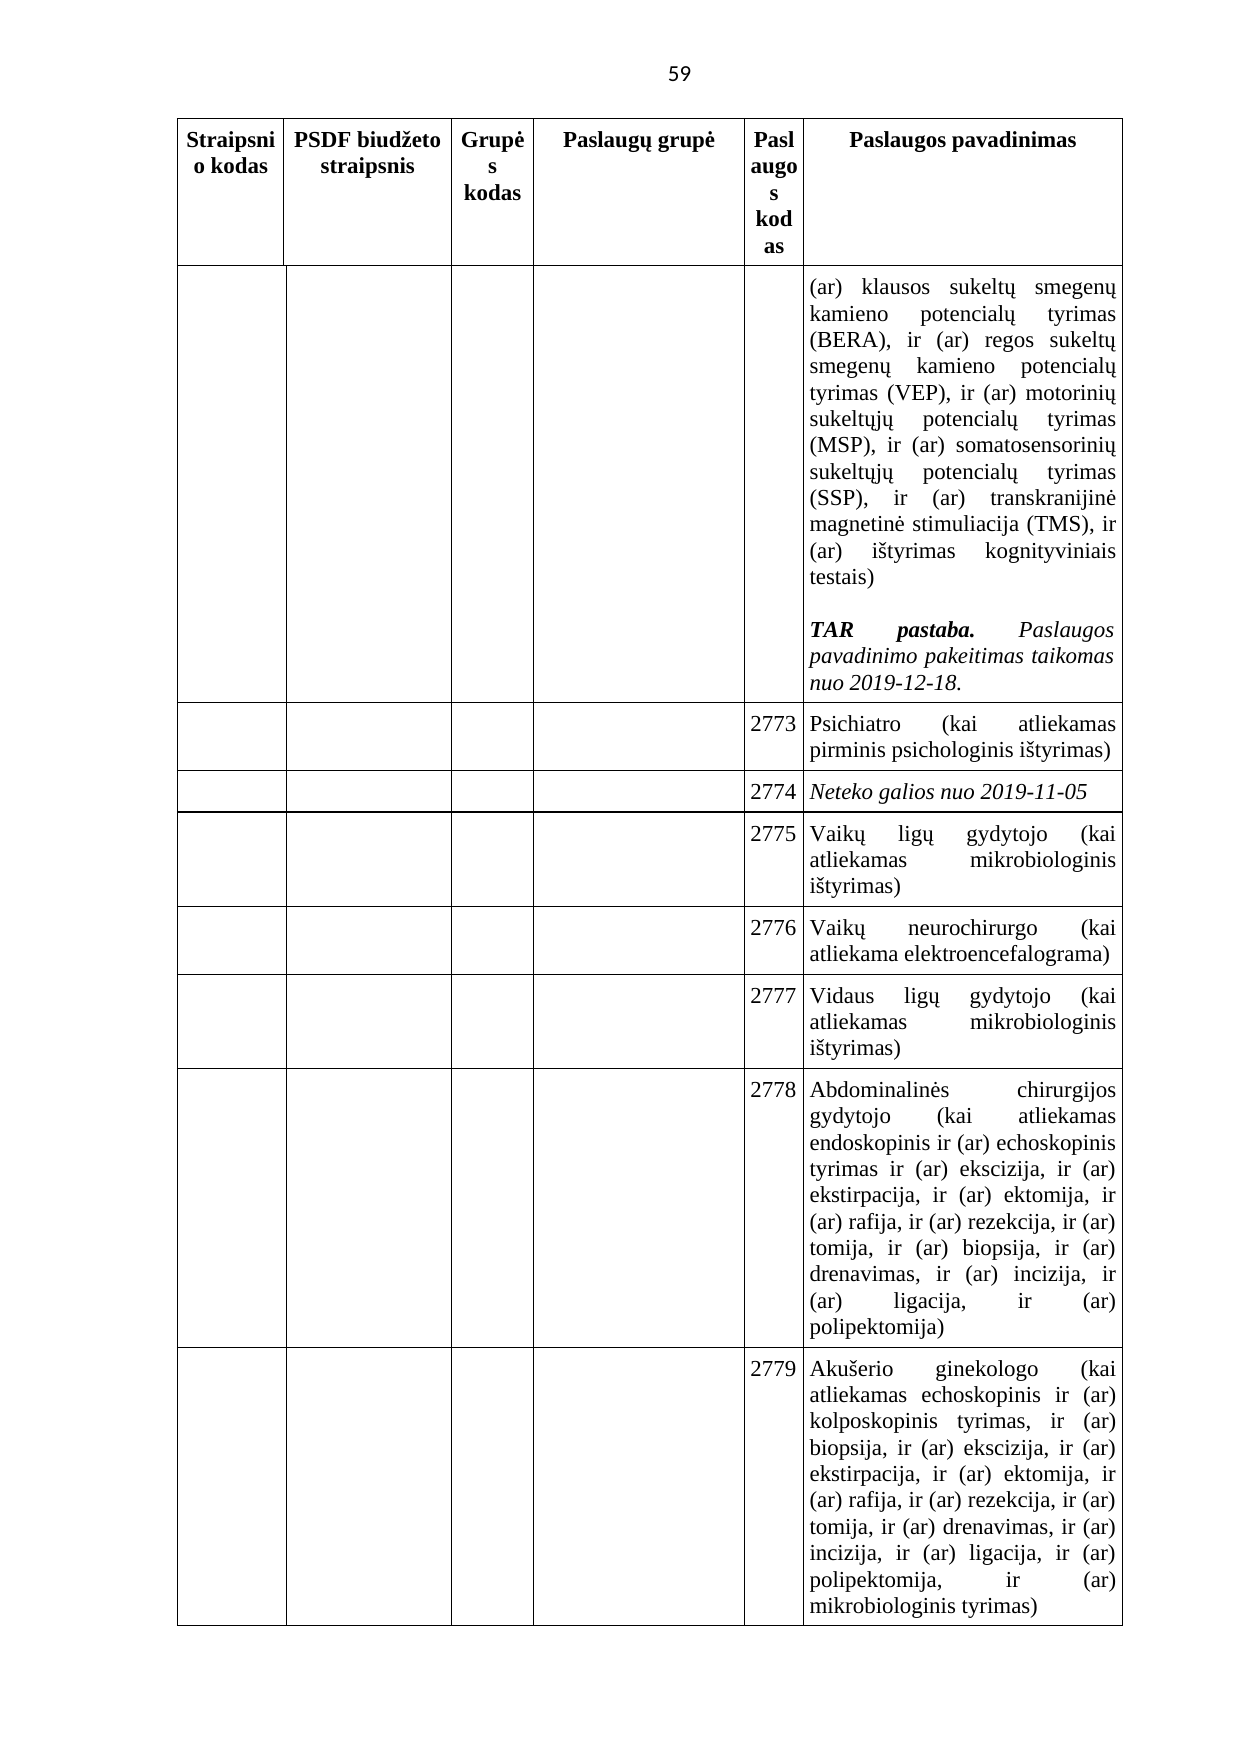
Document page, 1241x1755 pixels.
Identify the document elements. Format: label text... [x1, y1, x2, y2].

table_cell [452, 703, 533, 770]
table_cell [178, 771, 286, 811]
table_header Paslaugų grupė [534, 119, 744, 265]
table_cell [452, 907, 533, 974]
table_header Grupės kodas [452, 119, 533, 265]
table_cell Vidaus ligų gydytojo (kai atliekamas mikrobiologinis ištyrimas) [804, 975, 1122, 1068]
table_cell [534, 975, 744, 1068]
table_cell Abdominalinės chirurgijos gydytojo (kai atliekamas endoskopinis ir (ar) echoskopinis tyrimas ir (ar) ekscizija, ir (ar) ekstirpacija, ir (ar) ektomija, ir (ar) rafija, ir (ar) rezekcija, ir (ar) tomija, ir (ar) biopsija, ir (ar) drenavimas, ir (ar) incizija, ir (ar) ligacija, ir (ar) polipektomija) [804, 1069, 1122, 1347]
table_cell [452, 266, 533, 702]
table_cell [178, 1069, 286, 1347]
table_cell [287, 813, 451, 906]
table_header PSDF biudžeto straipsnis [284, 119, 451, 265]
table_cell [534, 1069, 744, 1347]
table_cell [287, 1069, 451, 1347]
table_cell 2777 [745, 975, 803, 1068]
table_cell Neteko galios nuo 2019-11-05 [804, 771, 1122, 811]
table_cell [534, 1348, 744, 1625]
table_cell [287, 703, 451, 770]
table_cell 2773 [745, 703, 803, 770]
table_cell [287, 1348, 451, 1625]
table_cell [452, 975, 533, 1068]
table_cell [287, 975, 451, 1068]
table_cell Vaikų ligų gydytojo (kai atliekamas mikrobiologinis ištyrimas) [804, 813, 1122, 906]
table_cell [452, 1069, 533, 1347]
table_cell 2775 [745, 813, 803, 906]
table_header Straipsnio kodas [178, 119, 283, 265]
table_cell 2776 [745, 907, 803, 974]
table_cell Vaikų neurochirurgo (kai atliekama elektroencefalograma) [804, 907, 1122, 974]
table_cell [534, 771, 744, 811]
table_cell [452, 1348, 533, 1625]
table_cell [452, 813, 533, 906]
table_cell [287, 771, 451, 811]
table_cell [287, 907, 451, 974]
table_header Paslaugos kodas [745, 119, 803, 265]
table_cell [178, 266, 286, 702]
table_cell [534, 813, 744, 906]
table_cell Psichiatro (kai atliekamas pirminis psichologinis ištyrimas) [804, 703, 1122, 770]
table_cell [178, 1348, 286, 1625]
table_cell [178, 975, 286, 1068]
table_cell (ar) klausos sukeltų smegenų kamieno potencialų tyrimas (BERA), ir (ar) regos sukeltų smegenų kamieno potencialų tyrimas (VEP), ir (ar) motorinių sukeltųjų potencialų tyrimas (MSP), ir (ar) somatosensorinių sukeltųjų potencialų tyrimas (SSP), ir (ar) transkranijinė magnetinė stimuliacija (TMS), ir (ar) ištyrimas kognityviniais testais) TAR pastaba. Paslaugos pavadinimo pakeitimas taikomas nuo 2019-12-18. [804, 266, 1122, 702]
table_cell [178, 813, 286, 906]
table_cell [178, 703, 286, 770]
table_cell [534, 703, 744, 770]
table_cell [178, 907, 286, 974]
table_cell 2774 [745, 771, 803, 811]
table_cell [287, 266, 451, 702]
table_cell [534, 266, 744, 702]
table_cell Akušerio ginekologo (kai atliekamas echoskopinis ir (ar) kolposkopinis tyrimas, ir (ar) biopsija, ir (ar) ekscizija, ir (ar) ekstirpacija, ir (ar) ektomija, ir (ar) rafija, ir (ar) rezekcija, ir (ar) tomija, ir (ar) drenavimas, ir (ar) incizija, ir (ar) ligacija, ir (ar) polipektomija, ir (ar) mikrobiologinis tyrimas) [804, 1348, 1122, 1625]
table_cell [534, 907, 744, 974]
table_cell 2778 [745, 1069, 803, 1347]
table_cell 2779 [745, 1348, 803, 1625]
table_header Paslaugos pavadinimas [804, 119, 1122, 265]
table_cell [745, 266, 803, 702]
table_cell [452, 771, 533, 811]
